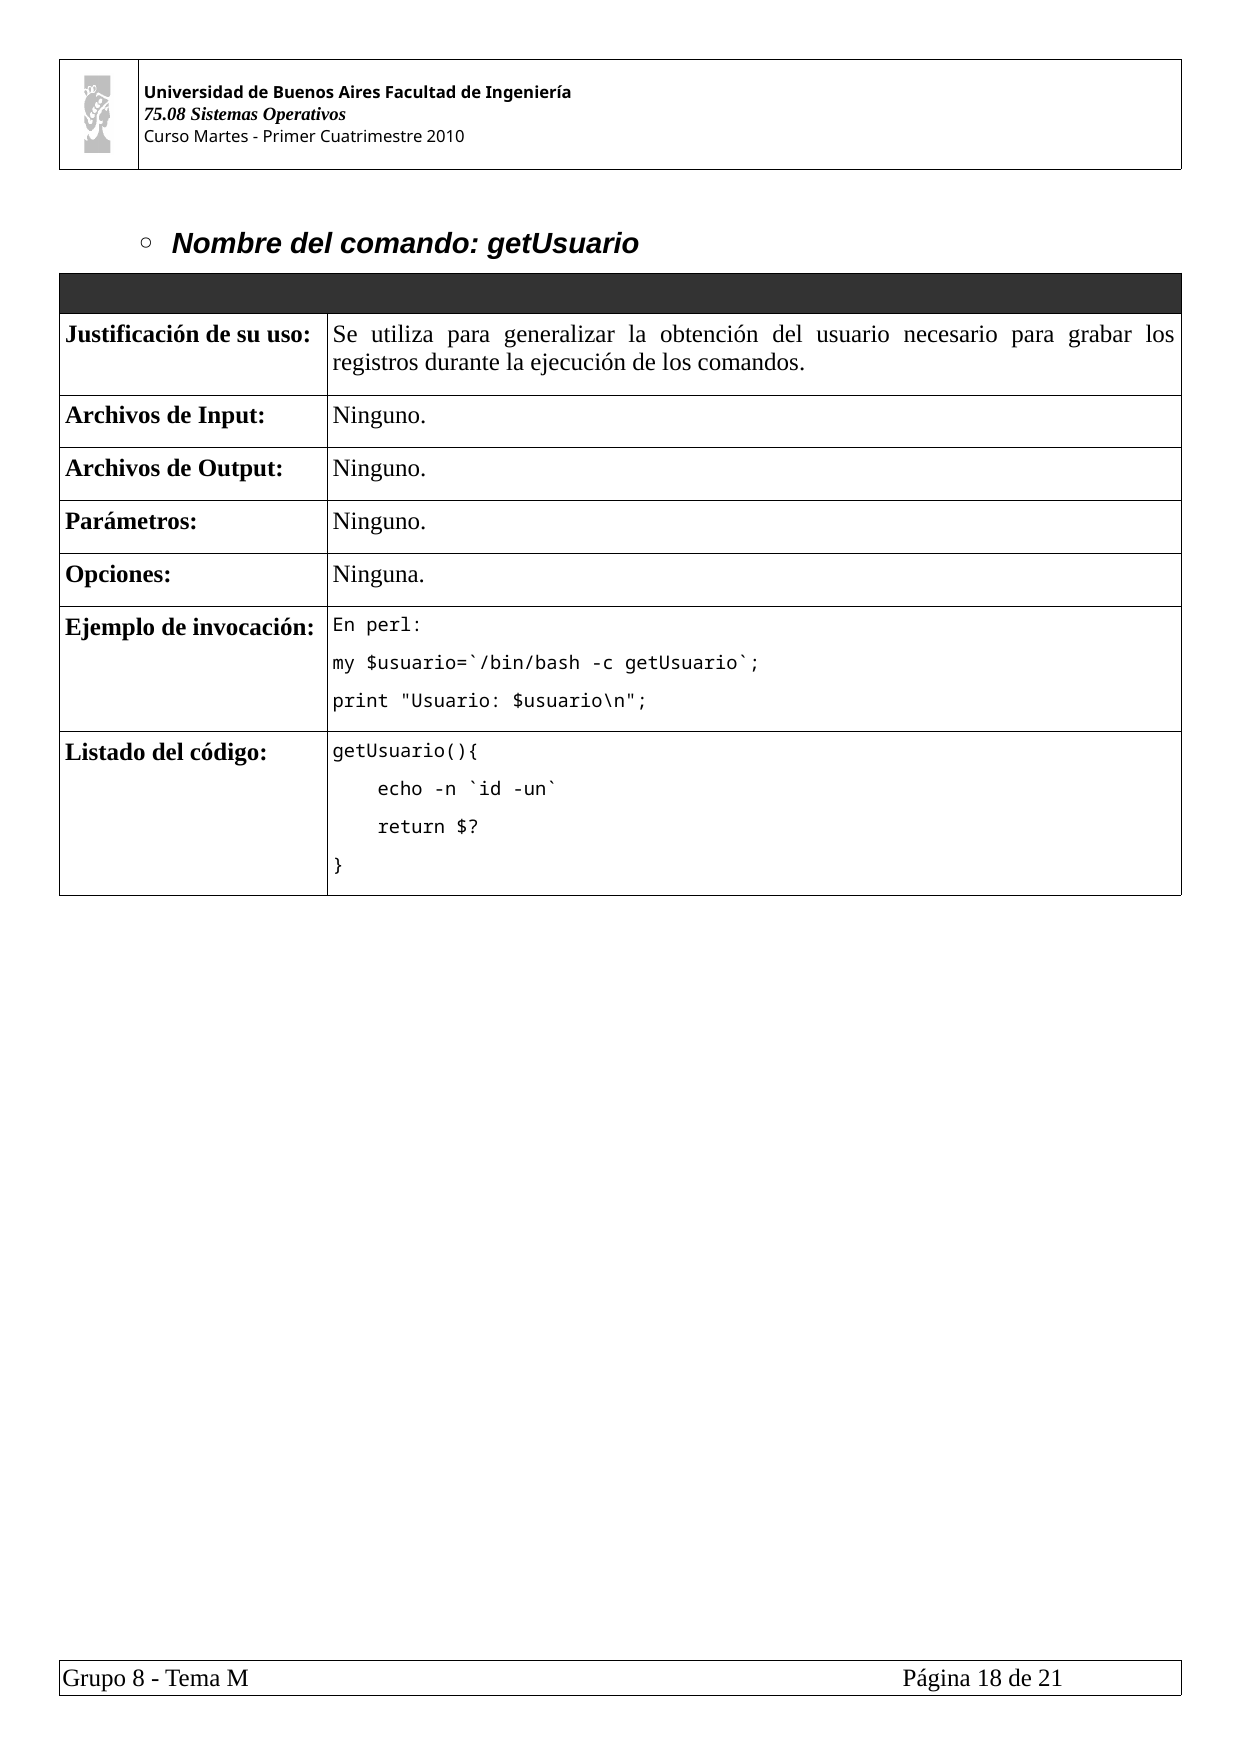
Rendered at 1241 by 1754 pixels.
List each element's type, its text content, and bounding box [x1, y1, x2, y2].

table_cell Ninguno. [328, 501, 1181, 553]
table_cell Ninguno. [328, 396, 1181, 447]
table_cell Archivos de Input: [60, 396, 327, 447]
table_cell Ejemplo de invocación: [60, 607, 327, 731]
table_cell Archivos de Output: [60, 448, 327, 500]
table_cell Justificación de su uso: [60, 314, 327, 394]
table_cell Se utiliza para generalizar la obtención del usuario necesario para grabar los registros durante la ejecución de los comandos. [328, 314, 1181, 394]
table_cell Parámetros: [60, 501, 327, 553]
table_cell Ninguna. [328, 554, 1181, 606]
table_cell En perl: my $usuario=`/bin/bash -c getUsuario`; print "Usuario: $usuario\n"; [328, 607, 1181, 731]
table_cell Ninguno. [328, 448, 1181, 500]
table_cell getUsuario(){ echo -n `id -un` return $? } [328, 732, 1181, 895]
picture [83, 73, 114, 155]
subtitle Nombre del comando: getUsuario [134, 226, 1181, 260]
table_header [60, 274, 1181, 313]
table_cell Opciones: [60, 554, 327, 606]
table_cell Listado del código: [60, 732, 327, 895]
